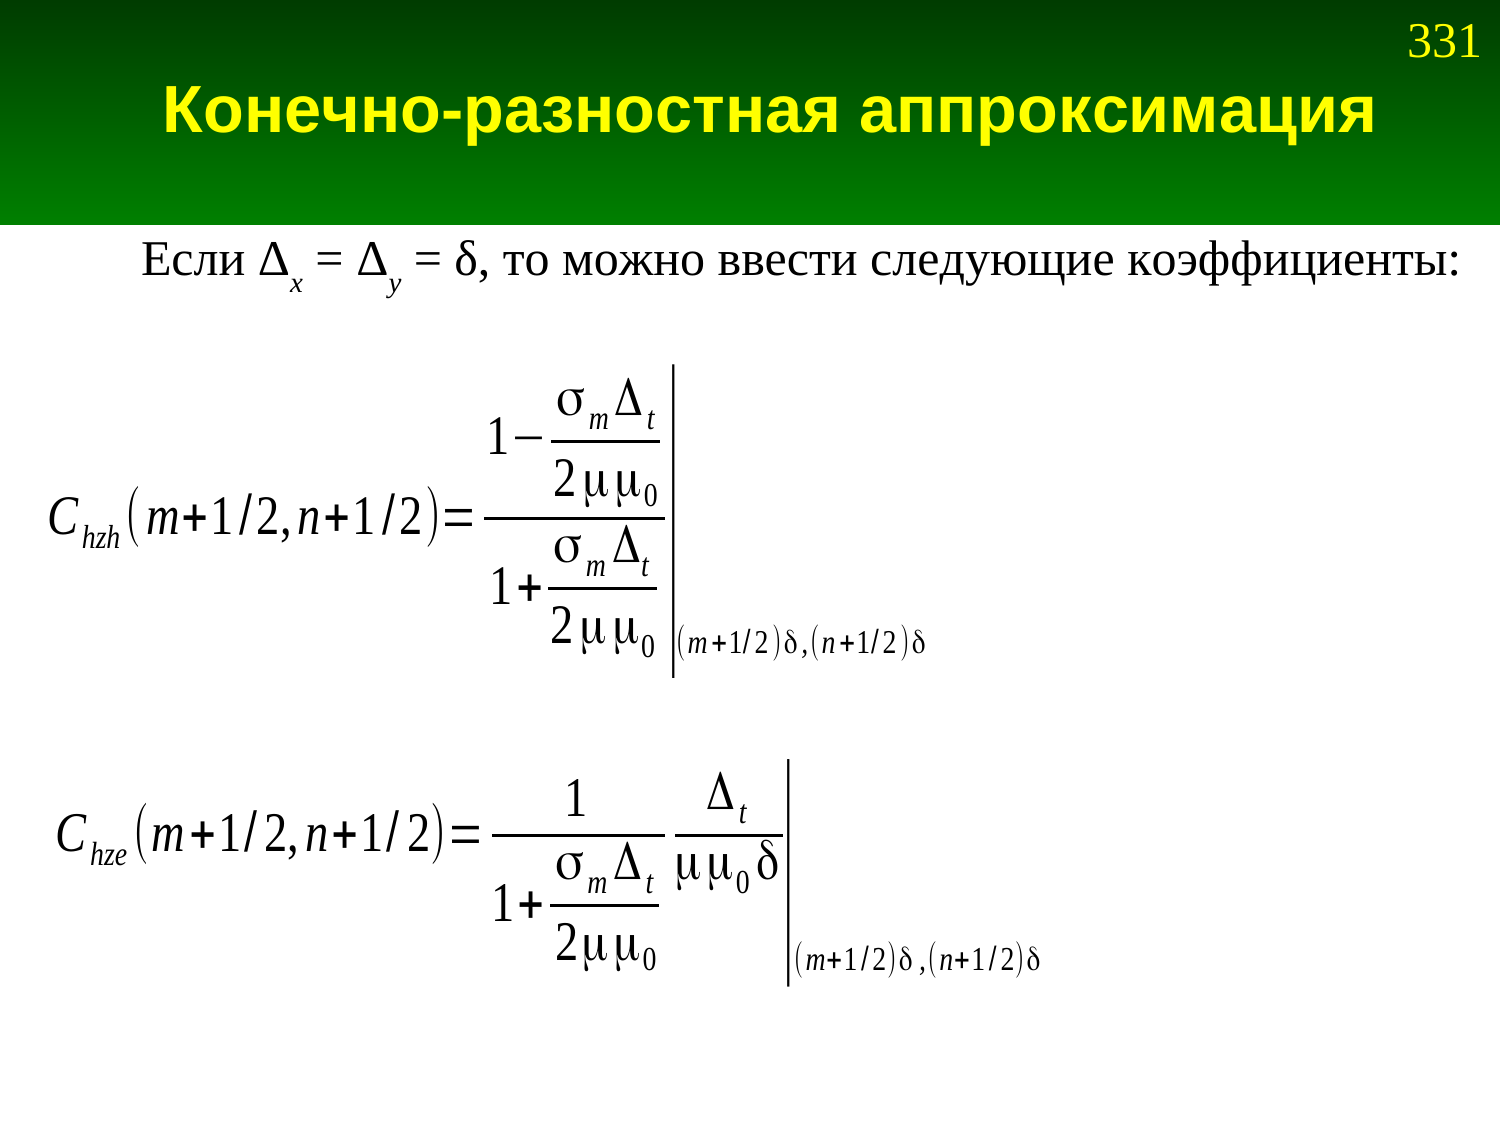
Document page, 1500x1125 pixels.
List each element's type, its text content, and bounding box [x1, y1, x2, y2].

chart [43, 756, 1053, 991]
chart [35, 359, 937, 680]
text_box Если Δx = Δy = δ, то можно ввести следующие коэффициенты: [126, 218, 1477, 306]
title Конечно-разностная аппроксимация [100, 7, 1441, 204]
